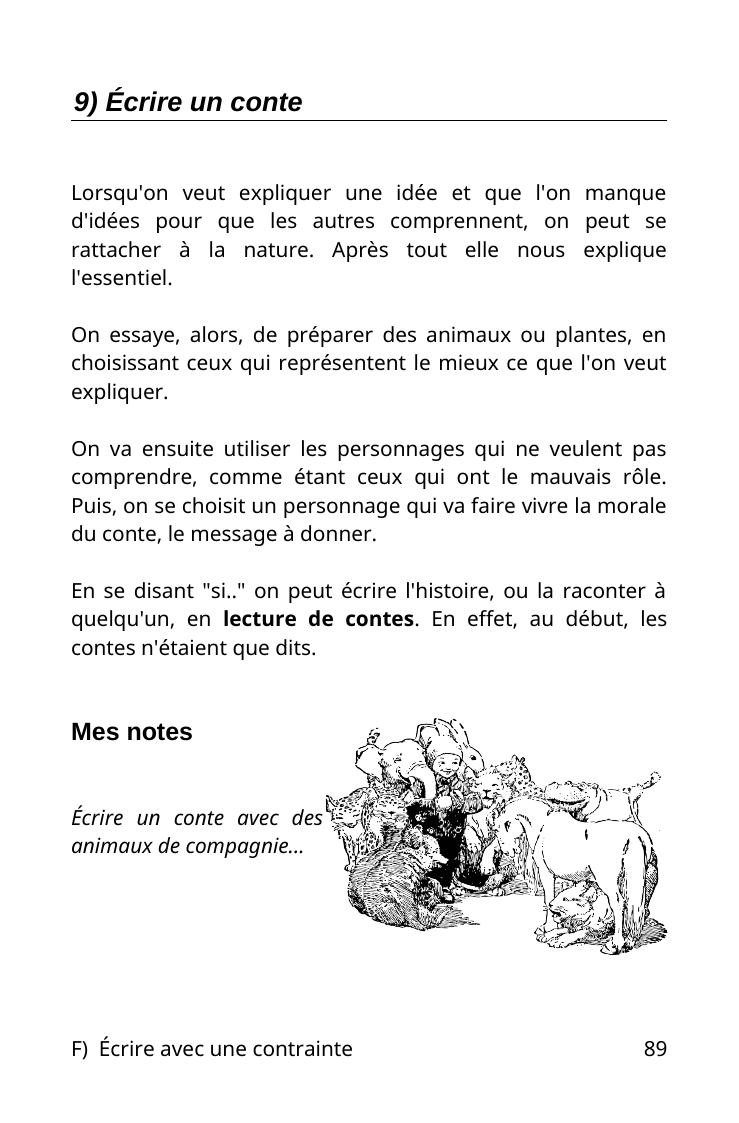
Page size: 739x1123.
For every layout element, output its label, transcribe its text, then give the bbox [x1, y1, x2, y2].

subtitle Mes notes [71, 718, 325, 746]
text Écrire un conte avec des animaux de compagnie... [71, 803, 325, 860]
text On essaye, alors, de préparer des animaux ou plantes, en choisissant ceux qui représentent le mieux ce que l'on veut expliquer. [71, 320, 667, 405]
picture [325, 718, 668, 955]
subtitle Écrire un conte [71, 84, 667, 120]
text Lorsqu'on veut expliquer une idée et que l'on manque d'idées pour que les autres comprennent, on peut se rattacher à la nature. Après tout elle nous explique l'essentiel. [71, 178, 667, 292]
text On va ensuite utiliser les personnages qui ne veulent pas comprendre, comme étant ceux qui ont le mauvais rôle. Puis, on se choisit un personnage qui va faire vivre la morale du conte, le message à donner. [71, 434, 667, 548]
text En se disant "si.." on peut écrire l'histoire, ou la raconter à quelqu'un, en lecture de contes. En effet, au début, les contes n'étaient que dits. [71, 576, 667, 661]
